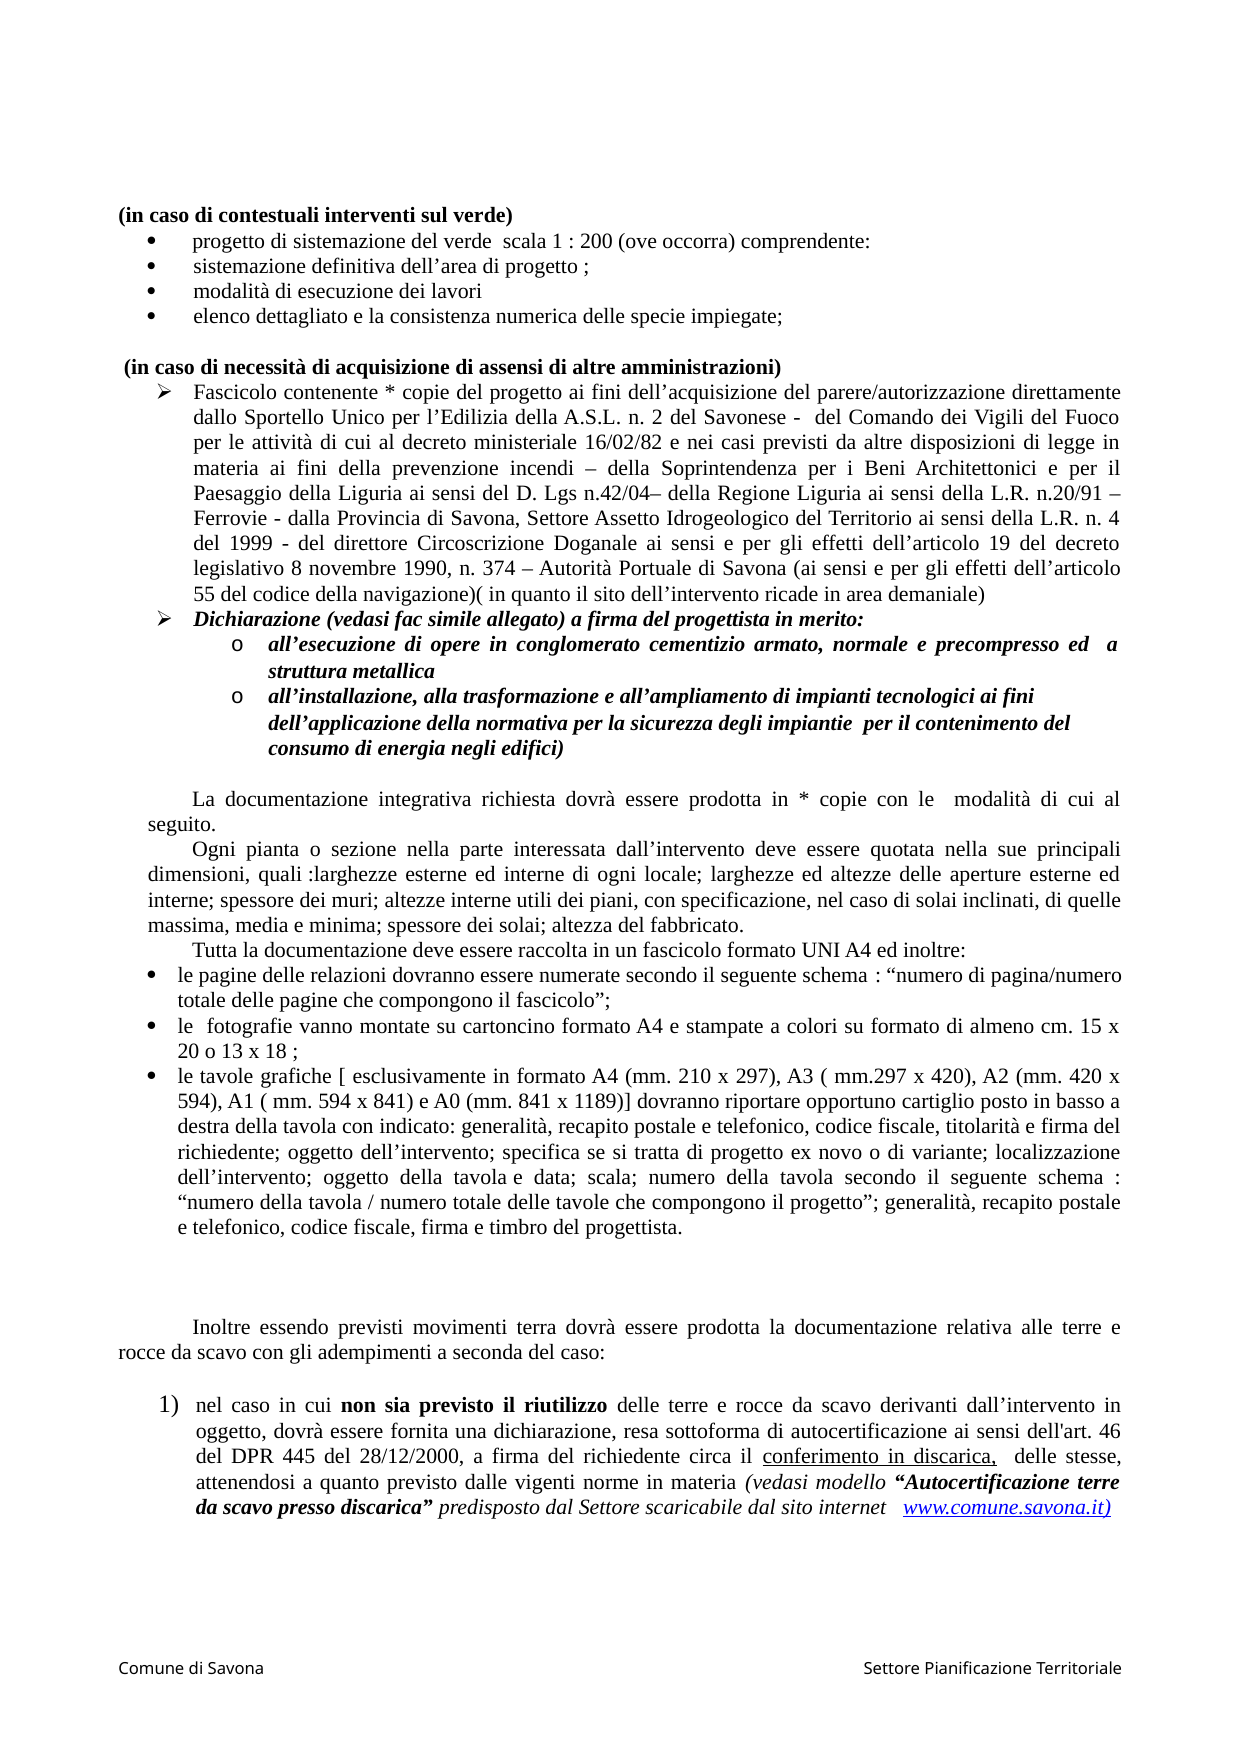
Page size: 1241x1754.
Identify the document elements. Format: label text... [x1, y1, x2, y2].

list sistemazione definitiva dell’area di progetto ; [148, 253, 1122, 278]
list le fotografie vanno montate su cartoncino formato A4 e stampate a colori su formato di almeno cm. 15 x 20 o 13 x 18 ; [148, 1013, 1122, 1063]
text Inoltre essendo previsti movimenti terra dovrà essere prodotta la documentazione relativa alle terre e rocce da scavo con gli adempimenti a seconda del caso: [118, 1314, 1122, 1364]
text (in caso di necessità di acquisizione di assensi di altre amministrazioni) [118, 354, 1122, 379]
list all’esecuzione di opere in conglomerato cementizio armato, normale e precompresso ed a struttura metallica [231, 631, 1122, 683]
list le tavole grafiche [ esclusivamente in formato A4 (mm. 210 x 297), A3 ( mm.297 x 420), A2 (mm. 420 x 594), A1 ( mm. 594 x 841) e A0 (mm. 841 x 1189)] dovranno riportare opportuno cartiglio posto in basso a destra della tavola con indicato: generalità, recapito postale e telefonico, codice fiscale, titolarità e firma del richiedente; oggetto dell’intervento; specifica se si tratta di progetto ex novo o di variante; localizzazione dell’intervento; oggetto della tavola e data; scala; numero della tavola secondo il seguente schema : “numero della tavola / numero totale delle tavole che compongono il progetto”; generalità, recapito postale e telefonico, codice fiscale, firma e timbro del progettista. [148, 1063, 1122, 1239]
text Tutta la documentazione deve essere raccolta in un fascicolo formato UNI A4 ed inoltre: [148, 937, 1122, 962]
text La documentazione integrativa richiesta dovrà essere prodotta in * copie con le modalità di cui al seguito. [148, 786, 1122, 836]
text (in caso di contestuali interventi sul verde) [118, 202, 1004, 228]
list le pagine delle relazioni dovranno essere numerate secondo il seguente schema : “numero di pagina/numero totale delle pagine che compongono il fascicolo”; [148, 962, 1122, 1013]
list modalità di esecuzione dei lavori [148, 278, 1122, 303]
list nel caso in cui non sia previsto il riutilizzo delle terre e rocce da scavo derivanti dall’intervento in oggetto, dovrà essere fornita una dichiarazione, resa sottoforma di autocertificazione ai sensi dell'art. 46 del DPR 445 del 28/12/2000, a firma del richiedente circa il conferimento in discarica, delle stesse, attenendosi a quanto previsto dalle vigenti norme in materia (vedasi modello “Autocertificazione terre da scavo presso discarica” predisposto dal Settore scaricabile dal sito internet www.comune.savona.it) [158, 1389, 1122, 1519]
list Dichiarazione (vedasi fac simile allegato) a firma del progettista in merito: [156, 606, 1122, 631]
list all’installazione, alla trasformazione e all’ampliamento di impianti tecnologici ai fini dell’applicazione della normativa per la sicurezza degli impiantie per il contenimento del consumo di energia negli edifici) [231, 683, 1122, 761]
list Fascicolo contenente * copie del progetto ai fini dell’acquisizione del parere/autorizzazione direttamente dallo Sportello Unico per l’Edilizia della A.S.L. n. 2 del Savonese - del Comando dei Vigili del Fuoco per le attività di cui al decreto ministeriale 16/02/82 e nei casi previsti da altre disposizioni di legge in materia ai fini della prevenzione incendi – della Soprintendenza per i Beni Architettonici e per il Paesaggio della Liguria ai sensi del D. Lgs n.42/04– della Regione Liguria ai sensi della L.R. n.20/91 – Ferrovie - dalla Provincia di Savona, Settore Assetto Idrogeologico del Territorio ai sensi della L.R. n. 4 del 1999 - del direttore Circoscrizione Doganale ai sensi e per gli effetti dell’articolo 19 del decreto legislativo 8 novembre 1990, n. 374 – Autorità Portuale di Savona (ai sensi e per gli effetti dell’articolo 55 del codice della navigazione)( in quanto il sito dell’intervento ricade in area demaniale) [156, 379, 1122, 606]
list elenco dettagliato e la consistenza numerica delle specie impiegate; [148, 303, 1122, 328]
list progetto di sistemazione del verde scala 1 : 200 (ove occorra) comprendente: [148, 228, 1122, 253]
text Ogni pianta o sezione nella parte interessata dall’intervento deve essere quotata nella sue principali dimensioni, quali :larghezze esterne ed interne di ogni locale; larghezze ed altezze delle aperture esterne ed interne; spessore dei muri; altezze interne utili dei piani, con specificazione, nel caso di solai inclinati, di quelle massima, media e minima; spessore dei solai; altezza del fabbricato. [148, 836, 1122, 937]
